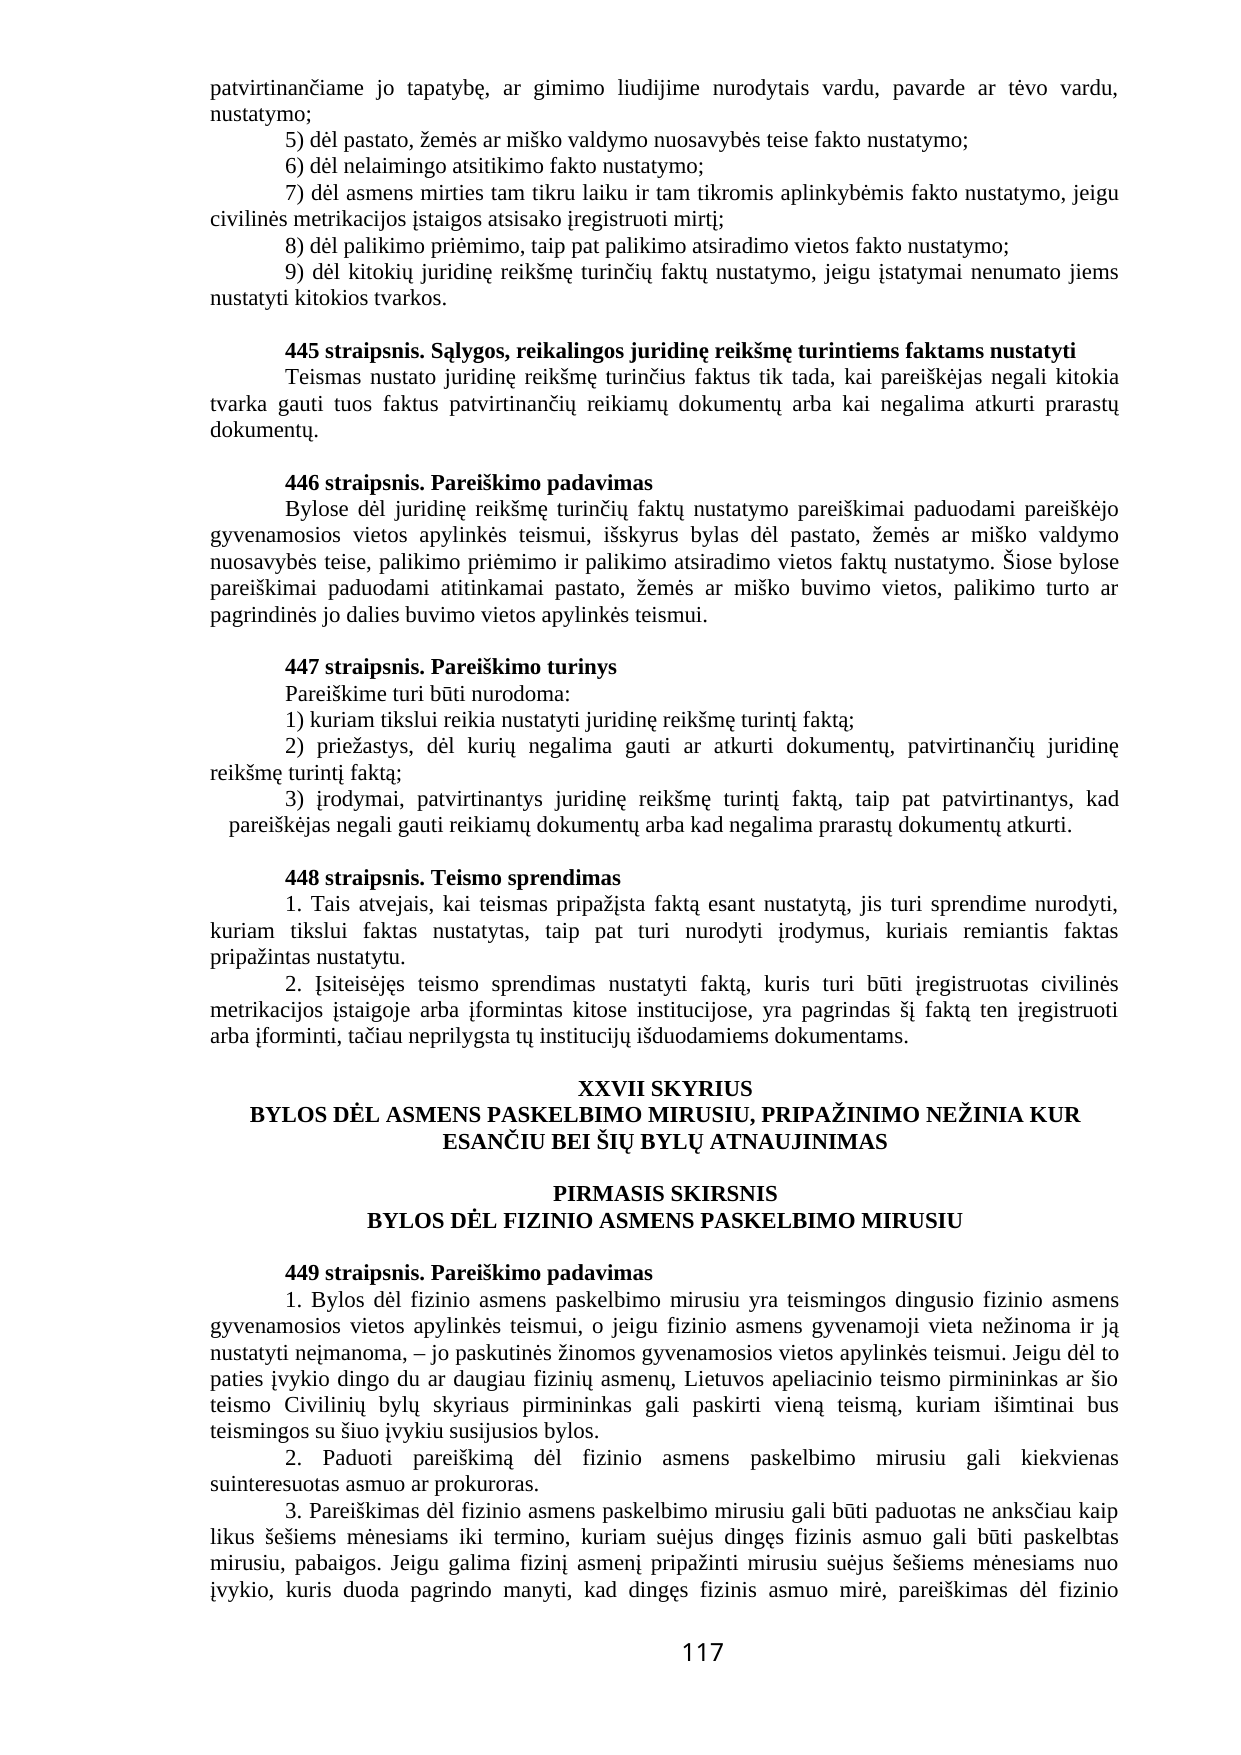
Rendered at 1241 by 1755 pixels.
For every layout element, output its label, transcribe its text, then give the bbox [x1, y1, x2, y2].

text 2) priežastys, dėl kurių negalima gauti ar atkurti dokumentų, patvirtinančių juridinę reikšmę turintį faktą; [210, 732, 1120, 785]
subtitle BYLOS DĖL ASMENS PASKELBIMO MIRUSIU, PRIPAŽINIMO NEŽINIA KUR ESANČIU BEI ŠIŲ BYLŲ ATNAUJINIMAS [210, 1101, 1120, 1154]
text 3) įrodymai, patvirtinantys juridinę reikšmę turintį faktą, taip pat patvirtinantys, kad pareiškėjas negali gauti reikiamų dokumentų arba kad negalima prarastų dokumentų atkurti. [229, 785, 1120, 838]
text 448 straipsnis. Teismo sprendimas [210, 864, 1120, 891]
text 449 straipsnis. Pareiškimo padavimas [210, 1259, 1120, 1286]
text 5) dėl pastato, žemės ar miško valdymo nuosavybės teise fakto nustatymo; [210, 126, 1120, 153]
text 9) dėl kitokių juridinę reikšmę turinčių faktų nustatymo, jeigu įstatymai nenumato jiems nustatyti kitokios tvarkos. [210, 258, 1120, 311]
text 447 straipsnis. Pareiškimo turinys [210, 653, 1120, 680]
text 6) dėl nelaimingo atsitikimo fakto nustatymo; [210, 153, 1120, 179]
text Pareiškime turi būti nurodoma: [210, 680, 1120, 706]
text Teismas nustato juridinę reikšmę turinčius faktus tik tada, kai pareiškėjas negali kitokia tvarka gauti tuos faktus patvirtinančių reikiamų dokumentų arba kai negalima atkurti prarastų dokumentų. [210, 363, 1120, 442]
text 1. Bylos dėl fizinio asmens paskelbimo mirusiu yra teismingos dingusio fizinio asmens gyvenamosios vietos apylinkės teismui, o jeigu fizinio asmens gyvenamoji vieta nežinoma ir ją nustatyti neįmanoma, – jo paskutinės žinomos gyvenamosios vietos apylinkės teismui. Jeigu dėl to paties įvykio dingo du ar daugiau fizinių asmenų, Lietuvos apeliacinio teismo pirmininkas ar šio teismo Civilinių bylų skyriaus pirmininkas gali paskirti vieną teismą, kuriam išimtinai bus teismingos su šiuo įvykiu susijusios bylos. [210, 1286, 1120, 1444]
text 446 straipsnis. Pareiškimo padavimas [210, 469, 1120, 495]
text patvirtinančiame jo tapatybę, ar gimimo liudijime nurodytais vardu, pavarde ar tėvo vardu, nustatymo; [210, 73, 1120, 126]
text 3. Pareiškimas dėl fizinio asmens paskelbimo mirusiu gali būti paduotas ne anksčiau kaip likus šešiems mėnesiams iki termino, kuriam suėjus dingęs fizinis asmuo gali būti paskelbtas mirusiu, pabaigos. Jeigu galima fizinį asmenį pripažinti mirusiu suėjus šešiems mėnesiams nuo įvykio, kuris duoda pagrindo manyti, kad dingęs fizinis asmuo mirė, pareiškimas dėl fizinio [210, 1497, 1120, 1602]
subtitle BYLOS DĖL Fizinio asmens paskelbimO mirusiu [210, 1207, 1120, 1233]
text 2. Įsiteisėjęs teismo sprendimas nustatyti faktą, kuris turi būti įregistruotas civilinės metrikacijos įstaigoje arba įformintas kitose institucijose, yra pagrindas šį faktą ten įregistruoti arba įforminti, tačiau neprilygsta tų institucijų išduodamiems dokumentams. [210, 969, 1120, 1049]
text 445 straipsnis. Sąlygos, reikalingos juridinę reikšmę turintiems faktams nustatyti [285, 337, 1120, 363]
subtitle Pirmasis skirsnis [210, 1180, 1120, 1207]
text 8) dėl palikimo priėmimo, taip pat palikimo atsiradimo vietos fakto nustatymo; [210, 232, 1120, 258]
text 2. Paduoti pareiškimą dėl fizinio asmens paskelbimo mirusiu gali kiekvienas suinteresuotas asmuo ar prokuroras. [210, 1444, 1120, 1497]
subtitle XXVII skyrius [210, 1075, 1120, 1101]
text 7) dėl asmens mirties tam tikru laiku ir tam tikromis aplinkybėmis fakto nustatymo, jeigu civilinės metrikacijos įstaigos atsisako įregistruoti mirtį; [210, 179, 1120, 232]
text 1) kuriam tikslui reikia nustatyti juridinę reikšmę turintį faktą; [210, 706, 1120, 732]
text 1. Tais atvejais, kai teismas pripažįsta faktą esant nustatytą, jis turi sprendime nurodyti, kuriam tikslui faktas nustatytas, taip pat turi nurodyti įrodymus, kuriais remiantis faktas pripažintas nustatytu. [210, 891, 1120, 969]
text Bylose dėl juridinę reikšmę turinčių faktų nustatymo pareiškimai paduodami pareiškėjo gyvenamosios vietos apylinkės teismui, išskyrus bylas dėl pastato, žemės ar miško valdymo nuosavybės teise, palikimo priėmimo ir palikimo atsiradimo vietos faktų nustatymo. Šiose bylose pareiškimai paduodami atitinkamai pastato, žemės ar miško buvimo vietos, palikimo turto ar pagrindinės jo dalies buvimo vietos apylinkės teismui. [210, 495, 1120, 627]
